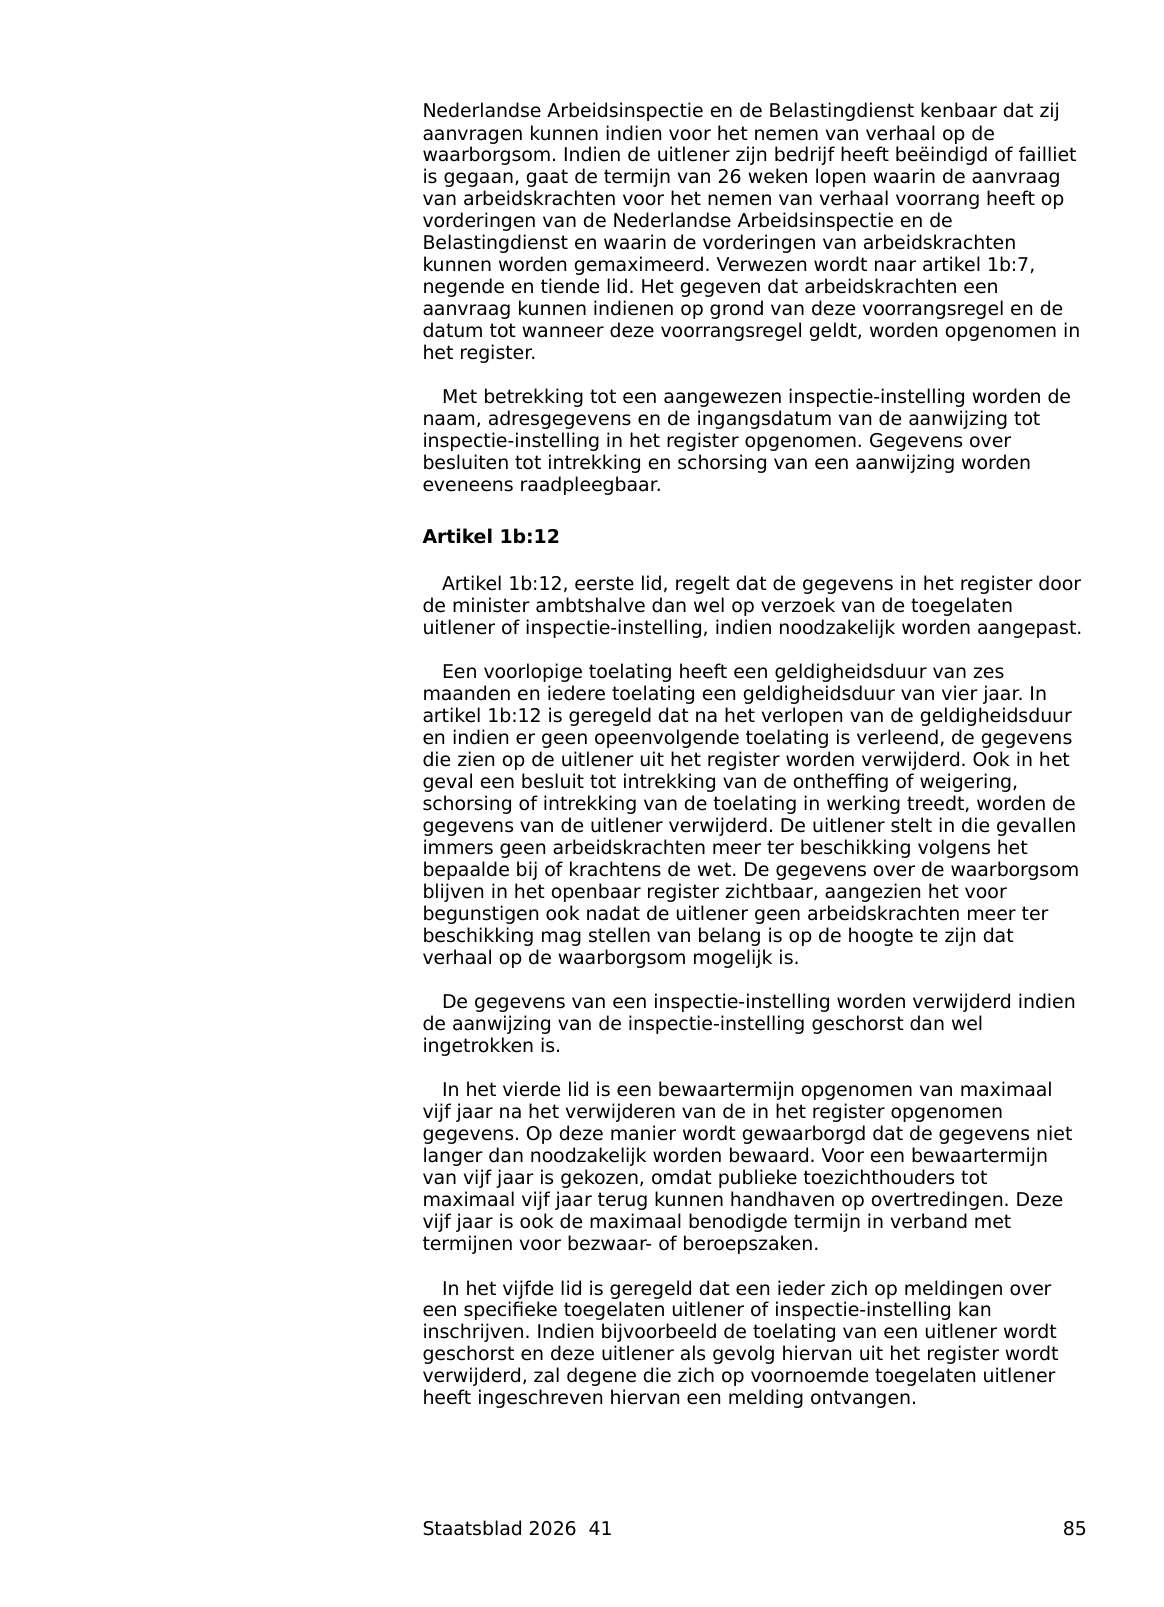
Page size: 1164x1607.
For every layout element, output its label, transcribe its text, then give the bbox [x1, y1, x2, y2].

text Met betrekking tot een aangewezen inspectie-instelling worden de naam, adresgegevens en de ingangsdatum van de aanwijzing tot inspectie-instelling in het register opgenomen. Gegevens over besluiten tot intrekking en schorsing van een aanwijzing worden eveneens raadpleegbaar. [422, 386, 1087, 496]
subtitle Artikel 1b:12 [422, 526, 1087, 548]
text Nederlandse Arbeidsinspectie en de Belastingdienst kenbaar dat zij aanvragen kunnen indien voor het nemen van verhaal op de waarborgsom. Indien de uitlener zijn bedrijf heeft beëindigd of failliet is gegaan, gaat de termijn van 26 weken lopen waarin de aanvraag van arbeidskrachten voor het nemen van verhaal voorrang heeft op vorderingen van de Nederlandse Arbeidsinspectie en de Belastingdienst en waarin de vorderingen van arbeidskrachten kunnen worden gemaximeerd. Verwezen wordt naar artikel 1b:7, negende en tiende lid. Het gegeven dat arbeidskrachten een aanvraag kunnen indienen op grond van deze voorrangsregel en de datum tot wanneer deze voorrangsregel geldt, worden opgenomen in het register. [422, 100, 1087, 364]
text Artikel 1b:12, eerste lid, regelt dat de gegevens in het register door de minister ambtshalve dan wel op verzoek van de toegelaten uitlener of inspectie-instelling, indien noodzakelijk worden aangepast. [422, 573, 1087, 639]
text In het vijfde lid is geregeld dat een ieder zich op meldingen over een specifieke toegelaten uitlener of inspectie-instelling kan inschrijven. Indien bijvoorbeeld de toelating van een uitlener wordt geschorst en deze uitlener als gevolg hiervan uit het register wordt verwijderd, zal degene die zich op voornoemde toegelaten uitlener heeft ingeschreven hiervan een melding ontvangen. [422, 1277, 1087, 1409]
text Een voorlopige toelating heeft een geldigheidsduur van zes maanden en iedere toelating een geldigheidsduur van vier jaar. In artikel 1b:12 is geregeld dat na het verlopen van de geldigheidsduur en indien er geen opeenvolgende toelating is verleend, de gegevens die zien op de uitlener uit het register worden verwijderd. Ook in het geval een besluit tot intrekking van de ontheffing of weigering, schorsing of intrekking van de toelating in werking treedt, worden de gegevens van de uitlener verwijderd. De uitlener stelt in die gevallen immers geen arbeidskrachten meer ter beschikking volgens het bepaalde bij of krachtens de wet. De gegevens over de waarborgsom blijven in het openbaar register zichtbaar, aangezien het voor begunstigen ook nadat de uitlener geen arbeidskrachten meer ter beschikking mag stellen van belang is op de hoogte te zijn dat verhaal op de waarborgsom mogelijk is. [422, 661, 1087, 969]
text In het vierde lid is een bewaartermijn opgenomen van maximaal vijf jaar na het verwijderen van de in het register opgenomen gegevens. Op deze manier wordt gewaarborgd dat de gegevens niet langer dan noodzakelijk worden bewaard. Voor een bewaartermijn van vijf jaar is gekozen, omdat publieke toezichthouders tot maximaal vijf jaar terug kunnen handhaven op overtredingen. Deze vijf jaar is ook de maximaal benodigde termijn in verband met termijnen voor bezwaar- of beroepszaken. [422, 1079, 1087, 1255]
text De gegevens van een inspectie-instelling worden verwijderd indien de aanwijzing van de inspectie-instelling geschorst dan wel ingetrokken is. [422, 991, 1087, 1057]
